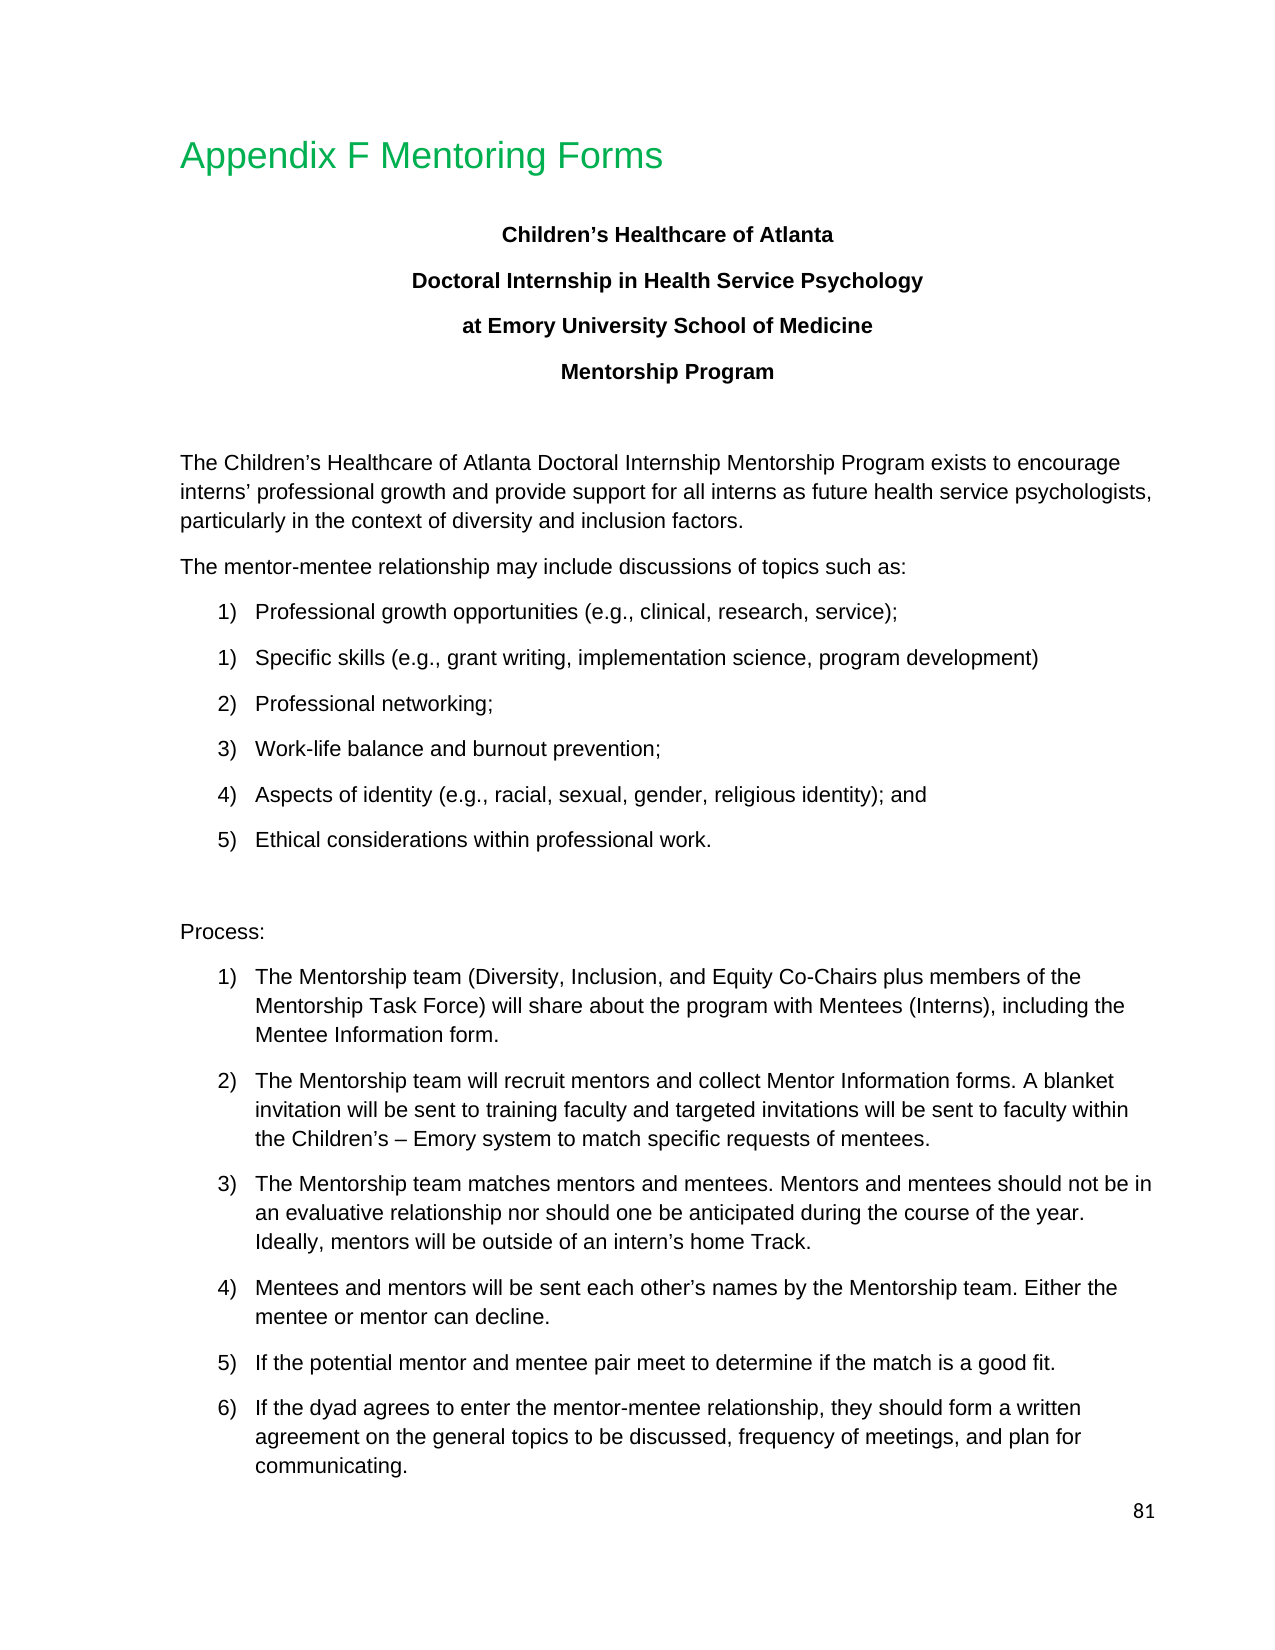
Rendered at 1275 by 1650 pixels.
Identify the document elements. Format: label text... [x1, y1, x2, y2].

text Children’s Healthcare of Atlanta [180, 222, 1155, 247]
list Professional networking; [217, 690, 1155, 716]
text Process: [180, 918, 1155, 944]
text at Emory University School of Medicine [180, 313, 1155, 338]
list Professional growth opportunities (e.g., clinical, research, service); [217, 599, 1155, 624]
list Mentees and mentors will be sent each other’s names by the Mentorship team. Either the mentee or mentor can decline. [217, 1275, 1155, 1329]
subtitle Appendix F Mentoring Forms [180, 133, 1155, 176]
list The Mentorship team will recruit mentors and collect Mentor Information forms. A blanket invitation will be sent to training faculty and targeted invitations will be sent to faculty within the Children’s – Emory system to match specific requests of mentees. [217, 1068, 1155, 1151]
list Work-life balance and burnout prevention; [217, 736, 1155, 761]
list Ethical considerations within professional work. [217, 827, 1155, 852]
text The mentor-mentee relationship may include discussions of topics such as: [180, 553, 1155, 579]
list If the dyad agrees to enter the mentor-mentee relationship, they should form a written agreement on the general topics to be discussed, frequency of meetings, and plan for communicating. [217, 1395, 1155, 1478]
text Doctoral Internship in Health Service Psychology [180, 267, 1155, 293]
list The Mentorship team matches mentors and mentees. Mentors and mentees should not be in an evaluative relationship nor should one be anticipated during the course of the year. Ideally, mentors will be outside of an intern’s home Track. [217, 1171, 1155, 1254]
list Specific skills (e.g., grant writing, implementation science, program development) [217, 645, 1155, 670]
text Mentorship Program [180, 359, 1155, 384]
list Aspects of identity (e.g., racial, sexual, gender, religious identity); and [217, 782, 1155, 807]
list If the potential mentor and mentee pair meet to determine if the match is a good fit. [217, 1349, 1155, 1374]
text The Children’s Healthcare of Atlanta Doctoral Internship Mentorship Program exists to encourage interns’ professional growth and provide support for all interns as future health service psychologists, particularly in the context of diversity and inclusion factors. [180, 450, 1155, 533]
list The Mentorship team (Diversity, Inclusion, and Equity Co-Chairs plus members of the Mentorship Task Force) will share about the program with Mentees (Interns), including the Mentee Information form. [217, 964, 1155, 1047]
